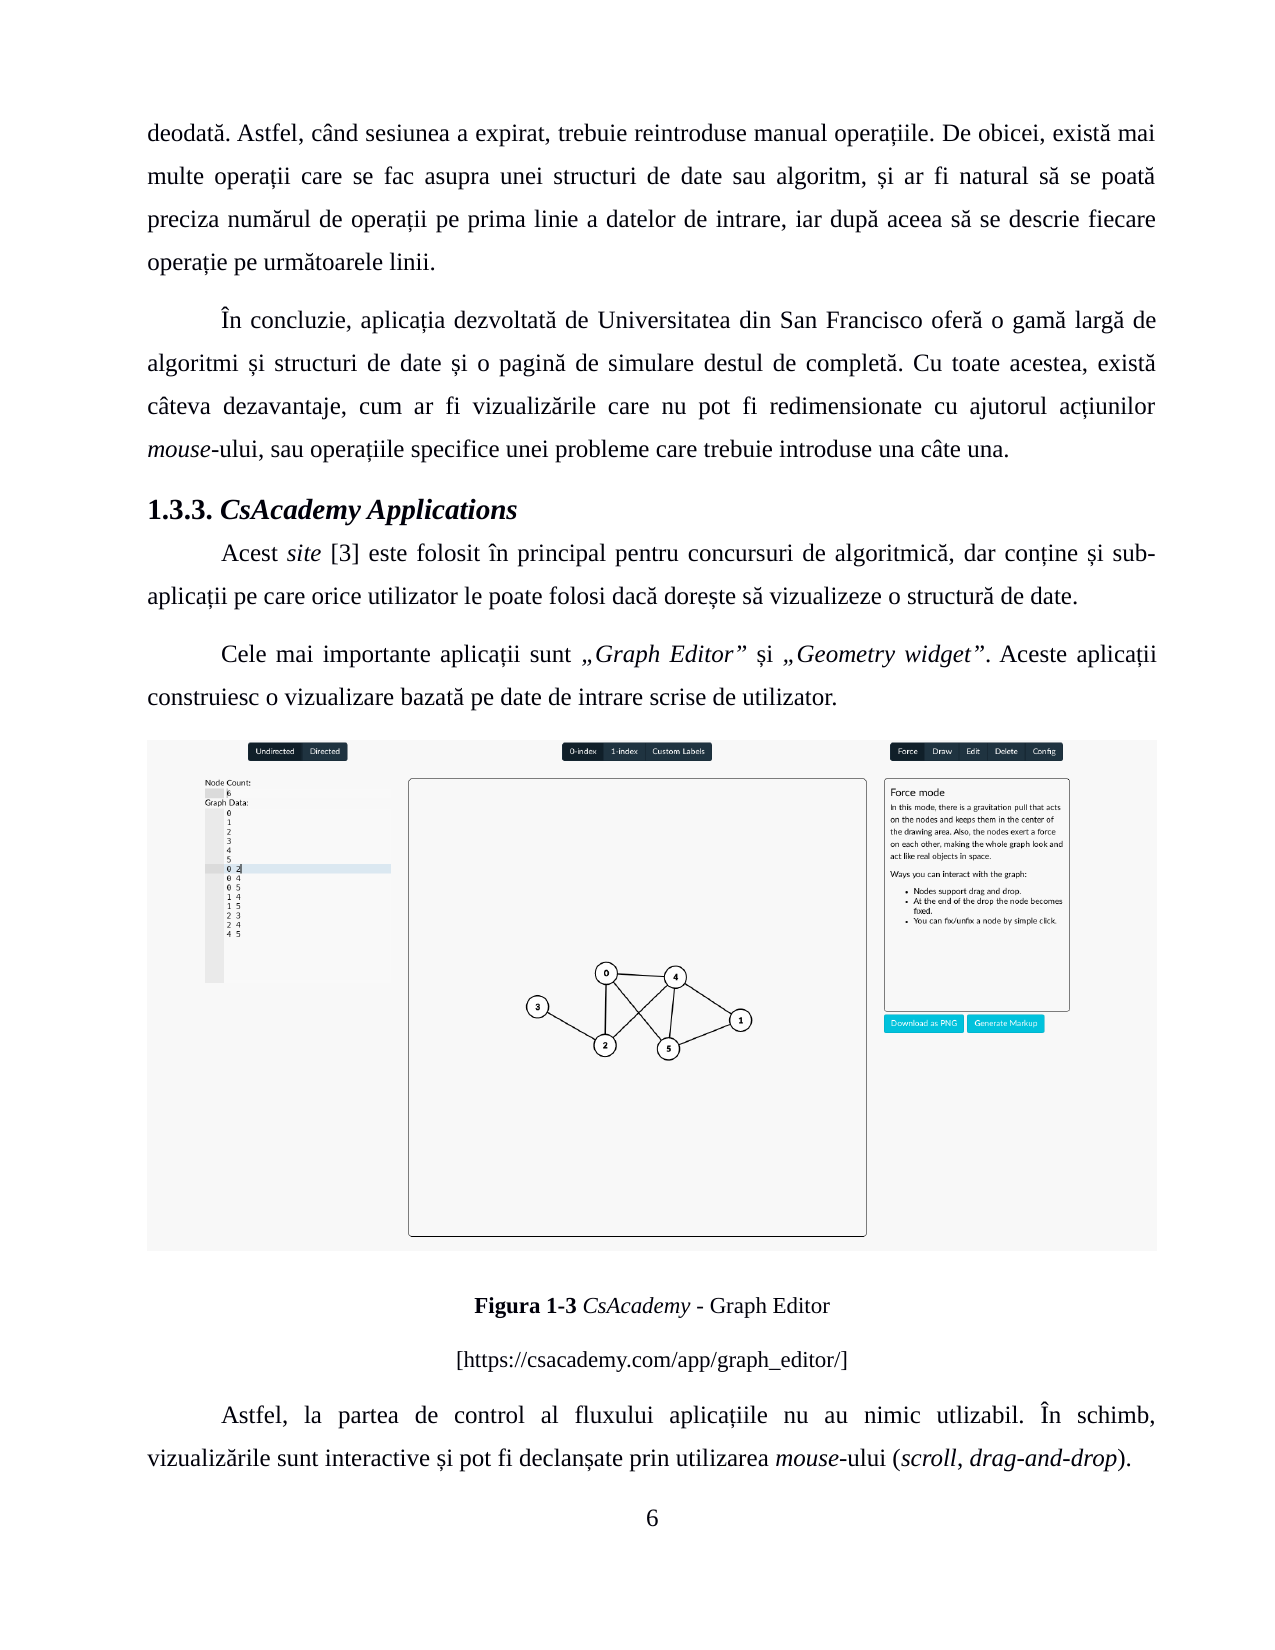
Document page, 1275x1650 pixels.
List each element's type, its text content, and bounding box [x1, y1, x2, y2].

text deodată. Astfel, când sesiunea a expirat, trebuie reintroduse manual operațiile. De obicei, există mai multe operații care se fac asupra unei structuri de date sau algoritm, și ar fi natural să se poată preciza numărul de operații pe prima linie a datelor de intrare, iar după aceea să se descrie fiecare operație pe următoarele linii. [147, 118, 1157, 276]
subtitle 1.3.3. CsAcademy Applications [147, 492, 1157, 526]
text În concluzie, aplicația dezvoltată de Universitatea din San Francisco oferă o gamă largă de algoritmi și structuri de date și o pagină de simulare destul de completă. Cu toate acestea, există câteva dezavantaje, cum ar fi vizualizările care nu pot fi redimensionate cu ajutorul acțiunilor mouse-ului, sau operațiile specifice unei probleme care trebuie introduse una câte una. [147, 305, 1157, 463]
picture [147, 740, 1157, 1251]
text Cele mai importante aplicații sunt „Graph Editor” și „Geometry widget”. Aceste aplicații construiesc o vizualizare bazată pe date de intrare scrise de utilizator. [147, 639, 1157, 711]
text Astfel, la partea de control al fluxului aplicațiile nu au nimic utlizabil. În schimb, vizualizările sunt interactive și pot fi declanșate prin utilizarea mouse-ului (scroll, drag-and-drop). [147, 1400, 1157, 1472]
text Figura 1-3 CsAcademy - Graph Editor [147, 1251, 1157, 1319]
text [https://csacademy.com/app/graph_editor/] [147, 1346, 1157, 1373]
text Acest site [3] este folosit în principal pentru concursuri de algoritmică, dar conține și sub-aplicații pe care orice utilizator le poate folosi dacă dorește să vizualizeze o structură de date. [147, 538, 1157, 610]
